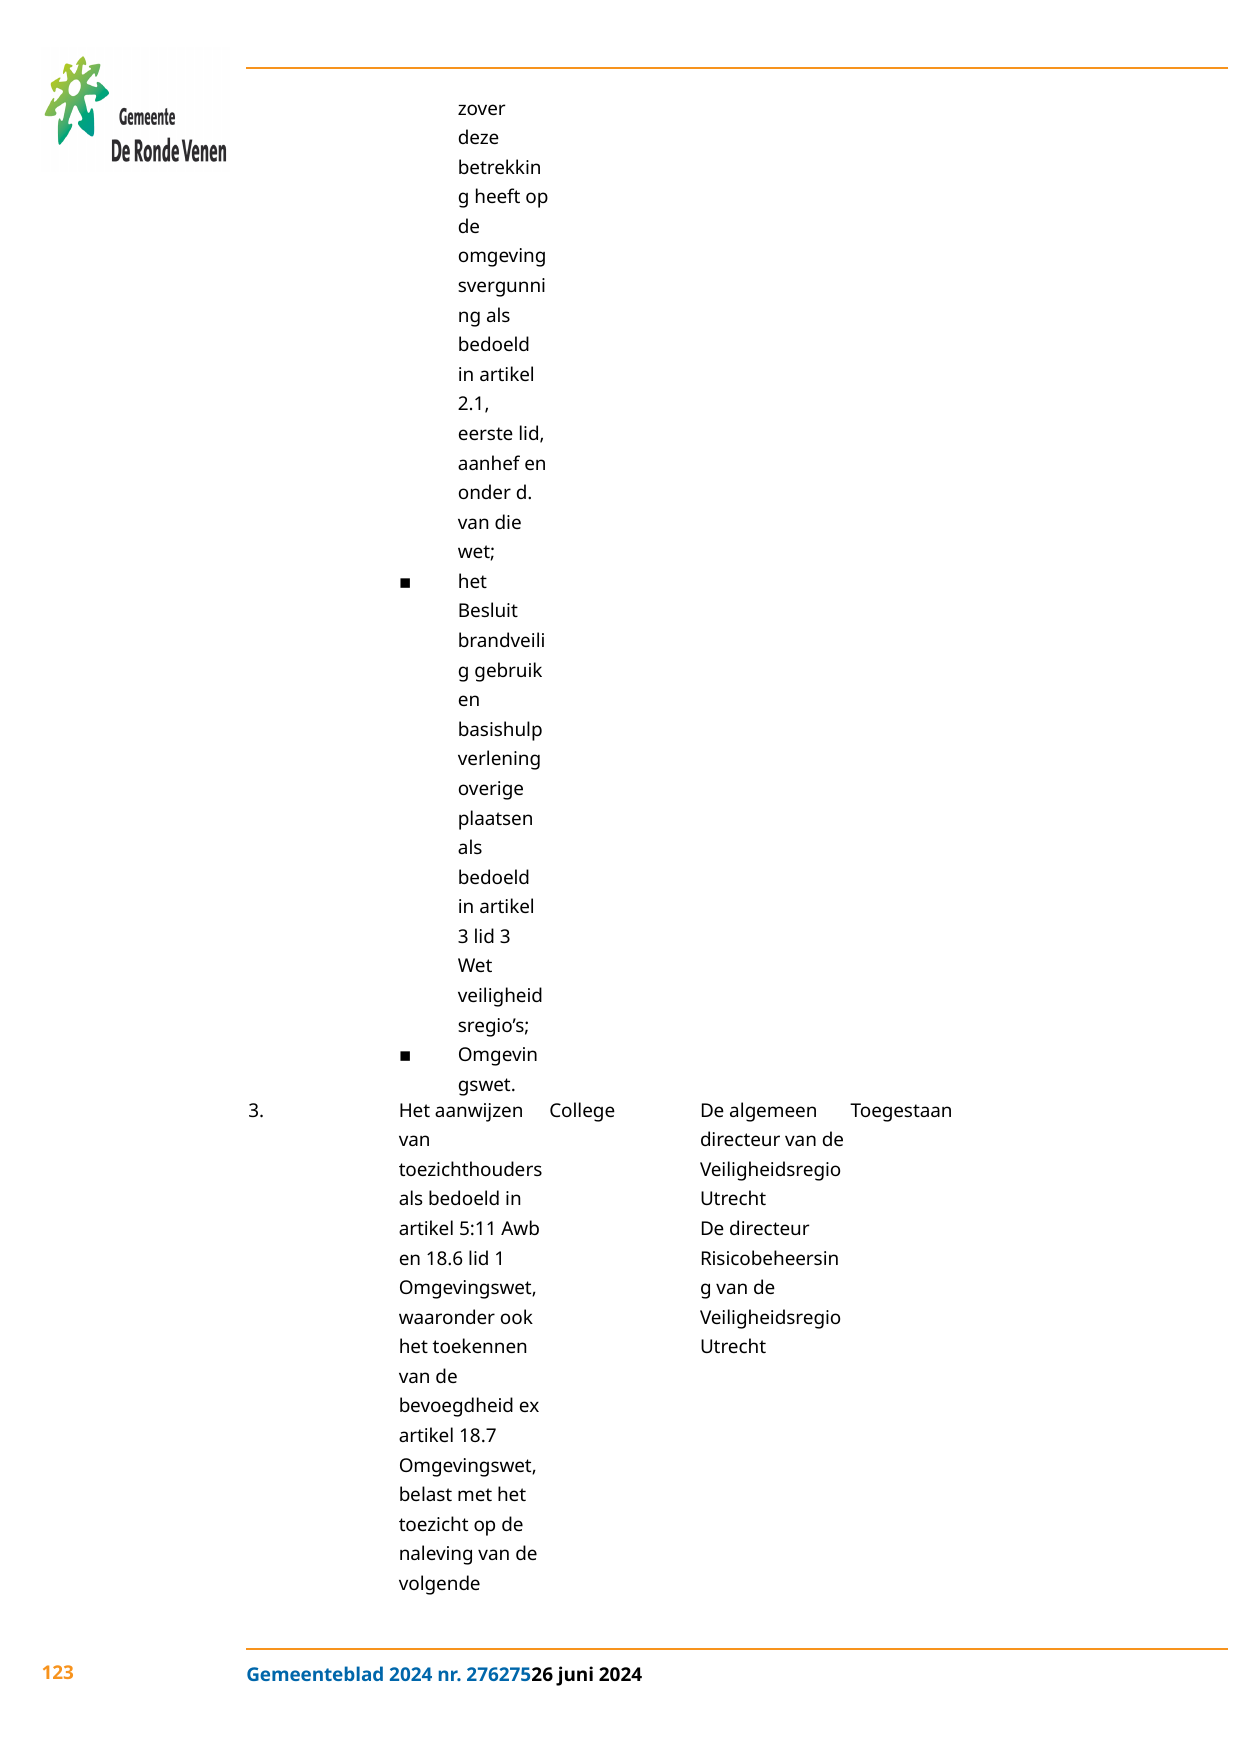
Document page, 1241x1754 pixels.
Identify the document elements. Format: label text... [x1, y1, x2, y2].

table_cell [1001, 95, 1152, 1097]
table_cell [1001, 1097, 1152, 1596]
table_cell [549, 95, 700, 1097]
table_cell [248, 95, 398, 1097]
table_cell Toegestaan [850, 1097, 1001, 1596]
table_cell College [549, 1097, 700, 1596]
table_cell zover deze betrekking heeft op de omgevingsvergunning als bedoeld in artikel 2.1, eerste lid, aanhef en onder d. van die wet; het Besluit brandveilig gebruik en basishulpverlening overige plaatsen als bedoeld in artikel 3 lid 3 Wet veiligheidsregio’s; Omgevingswet. [399, 95, 549, 1097]
table_cell 3. [248, 1097, 398, 1596]
table_cell [700, 95, 850, 1097]
table_cell De algemeen directeur van de Veiligheidsregio Utrecht De directeur Risicobeheersing van de Veiligheidsregio Utrecht [700, 1097, 850, 1596]
table_cell [850, 95, 1001, 1097]
table_cell Het aanwijzen van toezichthouders als bedoeld in artikel 5:11 Awb en 18.6 lid 1 Omgevingswet, waaronder ook het toekennen van de bevoegdheid ex artikel 18.7 Omgevingswet, belast met het toezicht op de naleving van de volgende [399, 1097, 549, 1596]
picture [41, 47, 231, 172]
